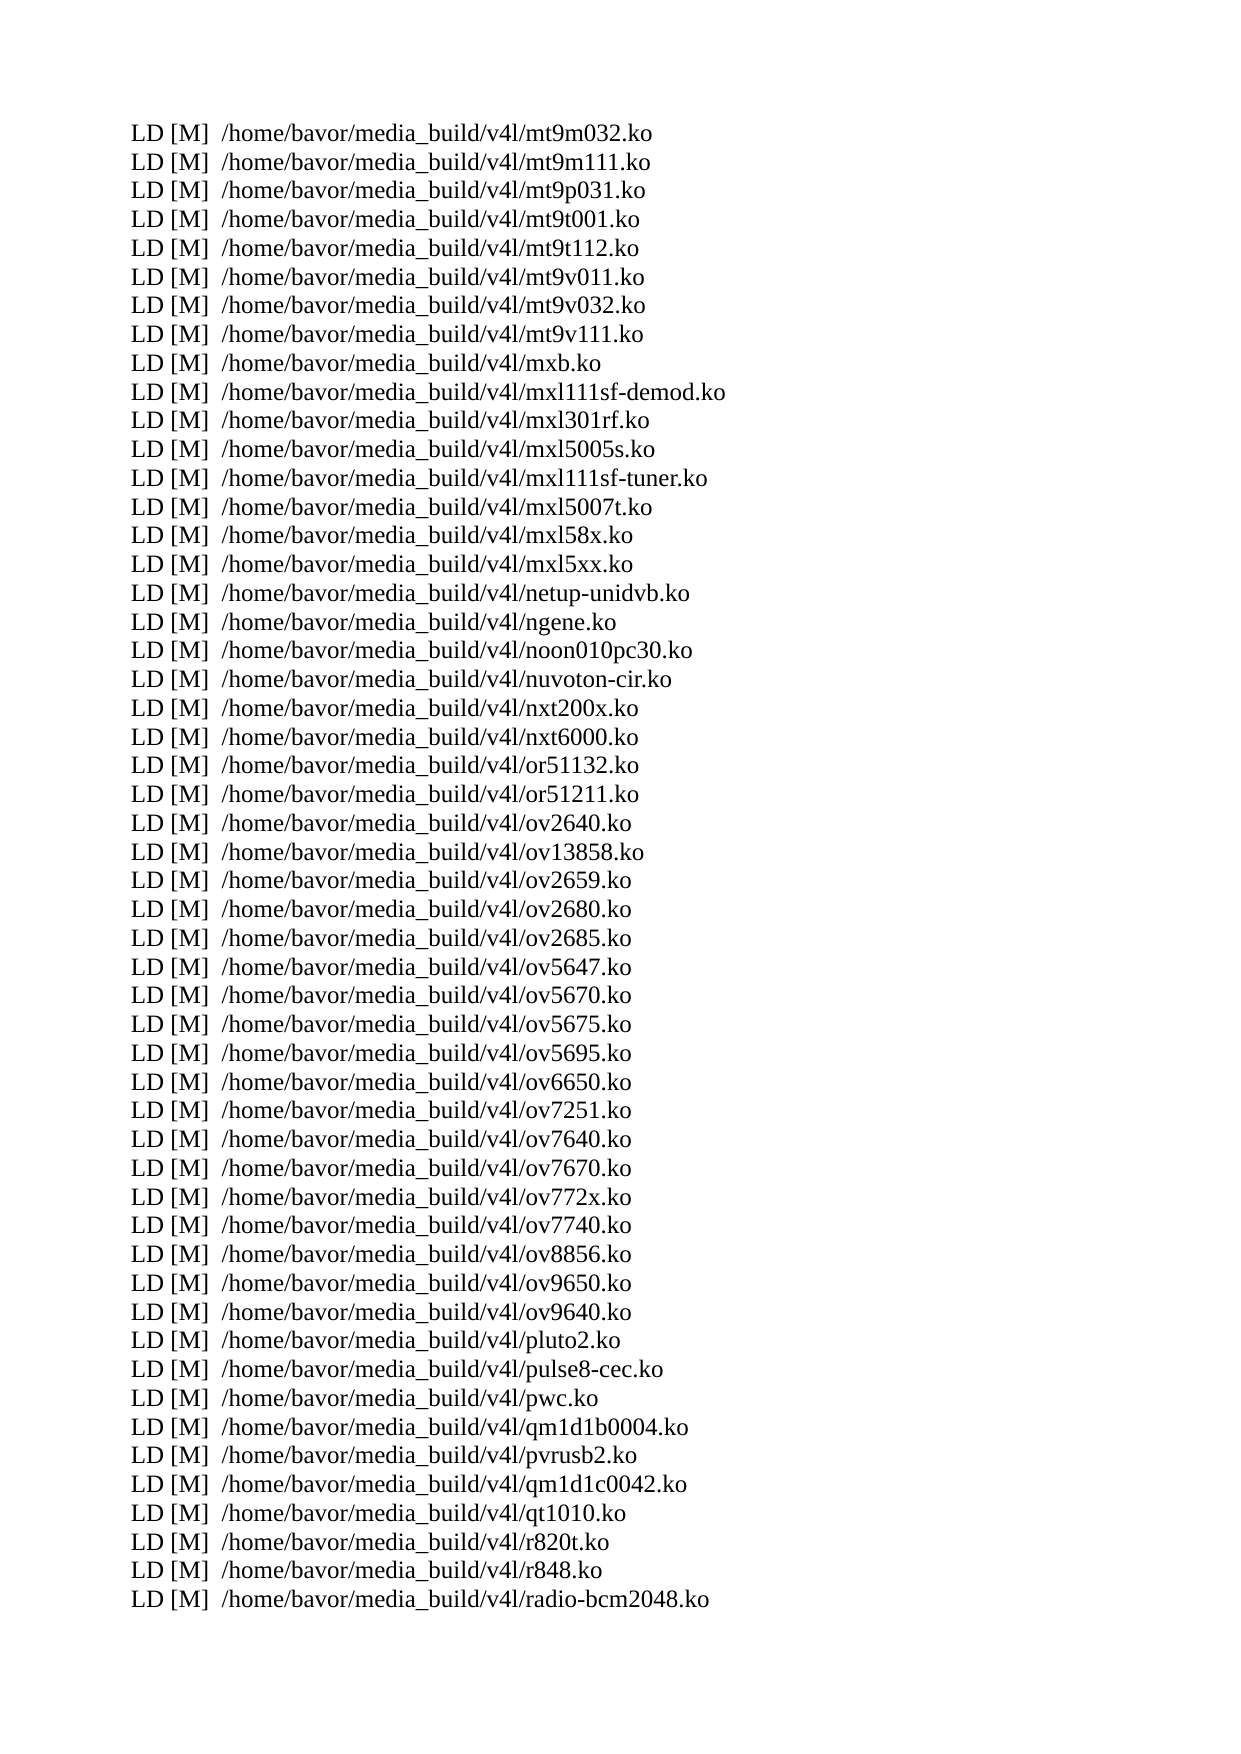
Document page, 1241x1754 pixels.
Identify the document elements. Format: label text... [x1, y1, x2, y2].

text LD [M] /home/bavor/media_build/v4l/ov2659.ko [118, 866, 1122, 894]
text LD [M] /home/bavor/media_build/v4l/qm1d1c0042.ko [118, 1469, 1122, 1498]
text LD [M] /home/bavor/media_build/v4l/ov9640.ko [118, 1297, 1122, 1326]
text LD [M] /home/bavor/media_build/v4l/noon010pc30.ko [118, 636, 1122, 664]
text LD [M] /home/bavor/media_build/v4l/ov8856.ko [118, 1239, 1122, 1268]
text LD [M] /home/bavor/media_build/v4l/or51211.ko [118, 779, 1122, 808]
text LD [M] /home/bavor/media_build/v4l/pulse8-cec.ko [118, 1354, 1122, 1383]
text LD [M] /home/bavor/media_build/v4l/mt9t112.ko [118, 233, 1122, 262]
text LD [M] /home/bavor/media_build/v4l/ov5647.ko [118, 952, 1122, 981]
text LD [M] /home/bavor/media_build/v4l/ov5670.ko [118, 981, 1122, 1009]
text LD [M] /home/bavor/media_build/v4l/ov2680.ko [118, 894, 1122, 923]
text LD [M] /home/bavor/media_build/v4l/ov2685.ko [118, 923, 1122, 952]
text LD [M] /home/bavor/media_build/v4l/ov9650.ko [118, 1268, 1122, 1297]
text LD [M] /home/bavor/media_build/v4l/mxl5005s.ko [118, 434, 1122, 463]
text LD [M] /home/bavor/media_build/v4l/pwc.ko [118, 1383, 1122, 1412]
text LD [M] /home/bavor/media_build/v4l/radio-bcm2048.ko [118, 1584, 1122, 1613]
text LD [M] /home/bavor/media_build/v4l/r820t.ko [118, 1527, 1122, 1556]
text LD [M] /home/bavor/media_build/v4l/nuvoton-cir.ko [118, 664, 1122, 693]
text LD [M] /home/bavor/media_build/v4l/qm1d1b0004.ko [118, 1412, 1122, 1441]
text LD [M] /home/bavor/media_build/v4l/mxl5xx.ko [118, 549, 1122, 578]
text LD [M] /home/bavor/media_build/v4l/r848.ko [118, 1556, 1122, 1584]
text LD [M] /home/bavor/media_build/v4l/nxt200x.ko [118, 693, 1122, 722]
text LD [M] /home/bavor/media_build/v4l/ov13858.ko [118, 837, 1122, 866]
text LD [M] /home/bavor/media_build/v4l/qt1010.ko [118, 1498, 1122, 1527]
text LD [M] /home/bavor/media_build/v4l/or51132.ko [118, 751, 1122, 779]
text LD [M] /home/bavor/media_build/v4l/ngene.ko [118, 607, 1122, 636]
text LD [M] /home/bavor/media_build/v4l/mt9v011.ko [118, 262, 1122, 291]
text LD [M] /home/bavor/media_build/v4l/ov7251.ko [118, 1096, 1122, 1124]
text LD [M] /home/bavor/media_build/v4l/netup-unidvb.ko [118, 578, 1122, 607]
text LD [M] /home/bavor/media_build/v4l/mt9t001.ko [118, 204, 1122, 233]
text LD [M] /home/bavor/media_build/v4l/mt9m032.ko [118, 118, 1122, 147]
text LD [M] /home/bavor/media_build/v4l/mt9p031.ko [118, 176, 1122, 204]
text LD [M] /home/bavor/media_build/v4l/mt9v032.ko [118, 291, 1122, 319]
text LD [M] /home/bavor/media_build/v4l/mt9v111.ko [118, 319, 1122, 348]
text LD [M] /home/bavor/media_build/v4l/mxl111sf-tuner.ko [118, 463, 1122, 492]
text LD [M] /home/bavor/media_build/v4l/mxl111sf-demod.ko [118, 377, 1122, 406]
text LD [M] /home/bavor/media_build/v4l/ov7640.ko [118, 1124, 1122, 1153]
text LD [M] /home/bavor/media_build/v4l/mxb.ko [118, 348, 1122, 377]
text LD [M] /home/bavor/media_build/v4l/pluto2.ko [118, 1326, 1122, 1354]
text LD [M] /home/bavor/media_build/v4l/mxl301rf.ko [118, 406, 1122, 434]
text LD [M] /home/bavor/media_build/v4l/mxl58x.ko [118, 521, 1122, 549]
text LD [M] /home/bavor/media_build/v4l/pvrusb2.ko [118, 1441, 1122, 1469]
text LD [M] /home/bavor/media_build/v4l/ov6650.ko [118, 1067, 1122, 1096]
text LD [M] /home/bavor/media_build/v4l/ov772x.ko [118, 1182, 1122, 1211]
text LD [M] /home/bavor/media_build/v4l/ov7740.ko [118, 1211, 1122, 1239]
text LD [M] /home/bavor/media_build/v4l/ov7670.ko [118, 1153, 1122, 1182]
text LD [M] /home/bavor/media_build/v4l/ov2640.ko [118, 808, 1122, 837]
text LD [M] /home/bavor/media_build/v4l/ov5675.ko [118, 1009, 1122, 1038]
text LD [M] /home/bavor/media_build/v4l/mt9m111.ko [118, 147, 1122, 176]
text LD [M] /home/bavor/media_build/v4l/mxl5007t.ko [118, 492, 1122, 521]
text LD [M] /home/bavor/media_build/v4l/ov5695.ko [118, 1038, 1122, 1067]
text LD [M] /home/bavor/media_build/v4l/nxt6000.ko [118, 722, 1122, 751]
